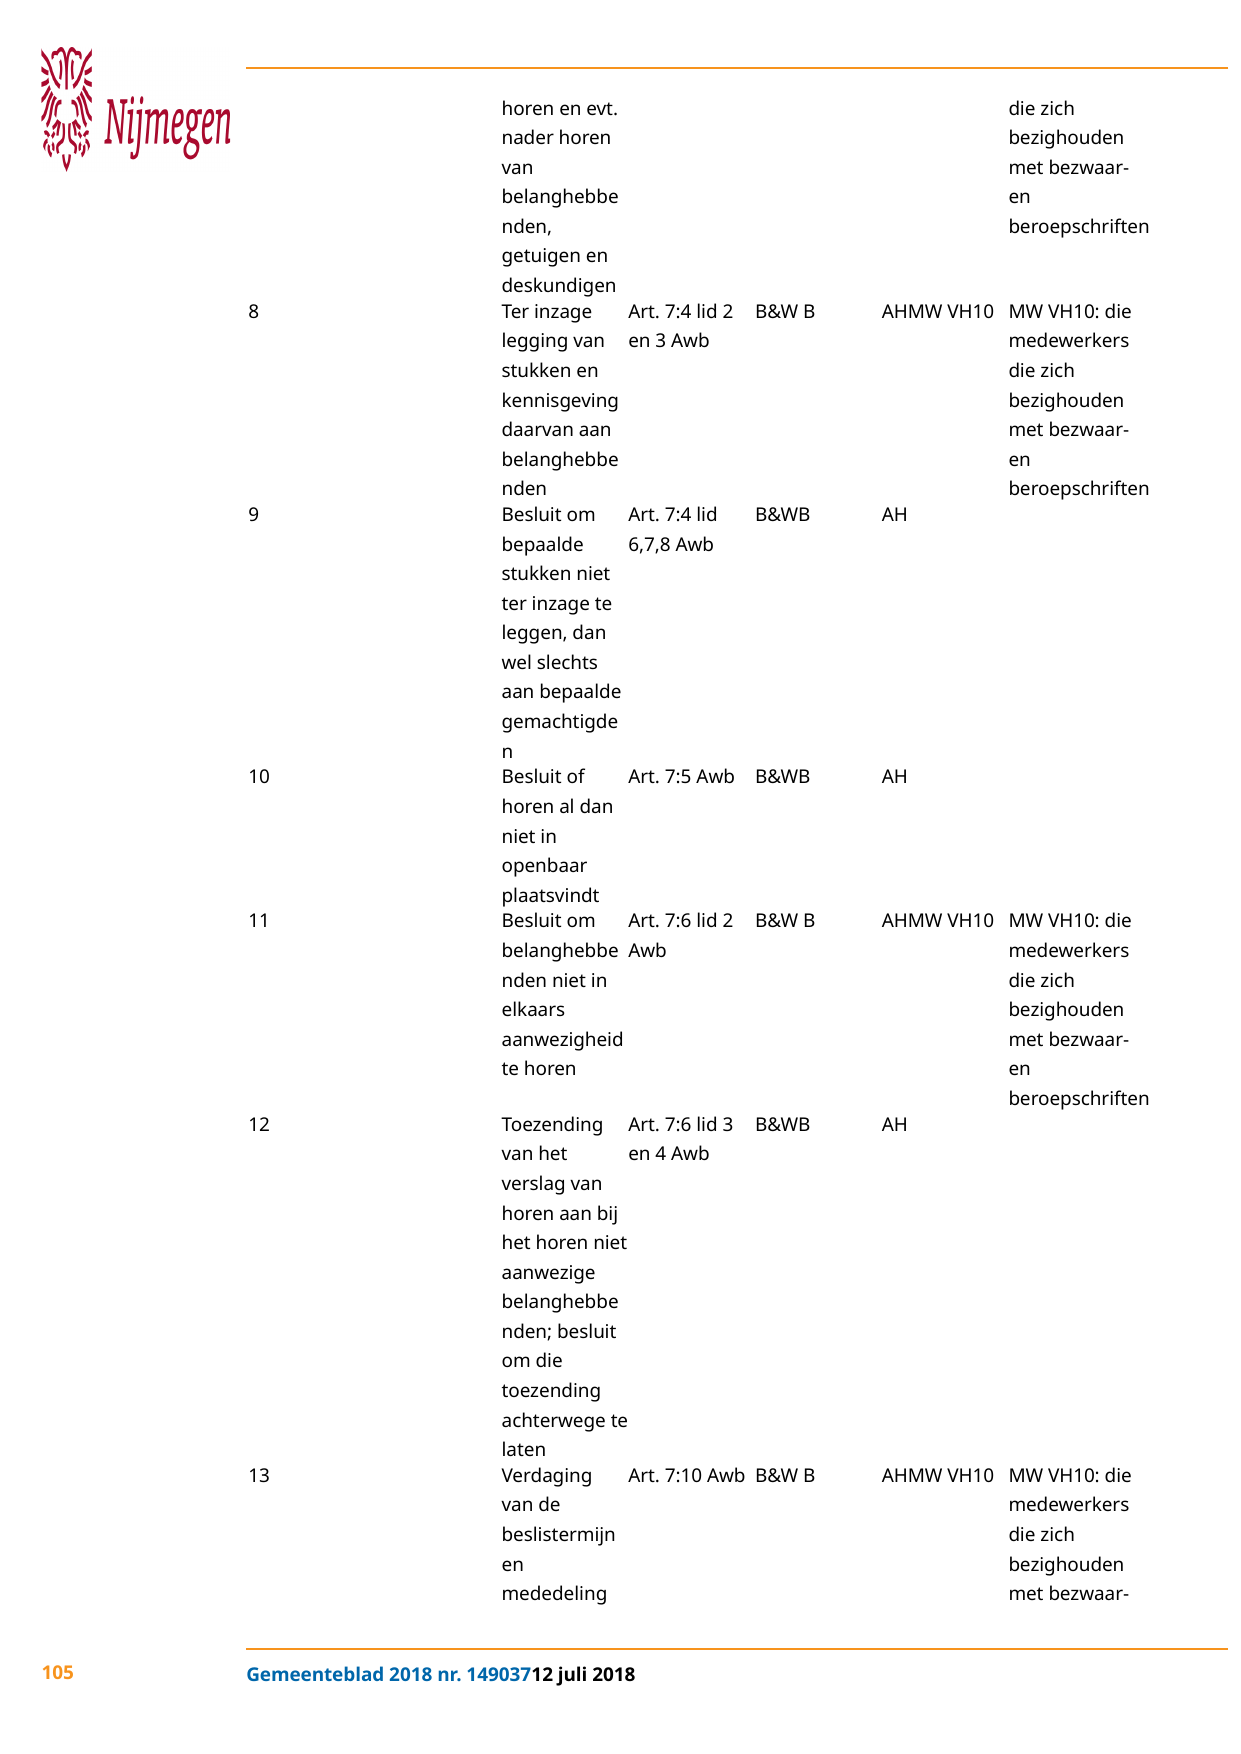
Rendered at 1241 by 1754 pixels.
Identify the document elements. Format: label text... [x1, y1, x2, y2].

table_cell B&W B [755, 908, 882, 1111]
table_cell horen en evt. nader horen van belanghebbenden, getuigen en deskundigen [501, 95, 628, 298]
table_cell MW VH10: die medewerkers die zich bezighouden met bezwaar- en beroepschriften [1008, 908, 1152, 1111]
table_cell [755, 95, 882, 298]
table_cell AHMW VH10 [882, 1462, 1008, 1606]
table_cell B&WB [755, 764, 882, 908]
table_cell AHMW VH10 [882, 298, 1008, 501]
table_cell Art. 7:6 lid 2 Awb [628, 908, 755, 1111]
table_cell die zich bezighouden met bezwaar- en beroepschriften [1008, 95, 1152, 298]
table_cell [248, 95, 501, 298]
table_cell [882, 95, 1008, 298]
table_cell 8 [248, 298, 501, 501]
table_cell Besluit of horen al dan niet in openbaar plaatsvindt [501, 764, 628, 908]
table_cell Verdaging van de beslistermijn en mededeling [501, 1462, 628, 1606]
table_cell 9 [248, 501, 501, 764]
table_cell 12 [248, 1111, 501, 1462]
table_cell B&WB [755, 501, 882, 764]
table_cell Art. 7:5 Awb [628, 764, 755, 908]
table_cell B&W B [755, 298, 882, 501]
table_cell 10 [248, 764, 501, 908]
table_cell [628, 95, 755, 298]
table_cell Besluit om bepaalde stukken niet ter inzage te leggen, dan wel slechts aan bepaalde gemachtigden [501, 501, 628, 764]
picture [41, 47, 231, 172]
table_cell 11 [248, 908, 501, 1111]
table_cell MW VH10: die medewerkers die zich bezighouden met bezwaar- en beroepschriften [1008, 298, 1152, 501]
table_cell Art. 7:4 lid 6,7,8 Awb [628, 501, 755, 764]
table_cell Toezending van het verslag van horen aan bij het horen niet aanwezige belanghebbenden; besluit om die toezending achterwege te laten [501, 1111, 628, 1462]
table_cell Art. 7:6 lid 3 en 4 Awb [628, 1111, 755, 1462]
table_cell AHMW VH10 [882, 908, 1008, 1111]
table_cell 13 [248, 1462, 501, 1606]
table_cell AH [882, 764, 1008, 908]
table_cell B&WB [755, 1111, 882, 1462]
table_cell [1008, 764, 1152, 908]
table_cell AH [882, 1111, 1008, 1462]
table_cell Art. 7:10 Awb [628, 1462, 755, 1606]
table_cell [1008, 501, 1152, 764]
table_cell B&W B [755, 1462, 882, 1606]
table_cell AH [882, 501, 1008, 764]
table_cell Art. 7:4 lid 2 en 3 Awb [628, 298, 755, 501]
table_cell [1008, 1111, 1152, 1462]
table_cell Ter inzage legging van stukken en kennisgeving daarvan aan belanghebbenden [501, 298, 628, 501]
table_cell Besluit om belanghebbenden niet in elkaars aanwezigheid te horen [501, 908, 628, 1111]
table_cell MW VH10: die medewerkers die zich bezighouden met bezwaar- [1008, 1462, 1152, 1606]
